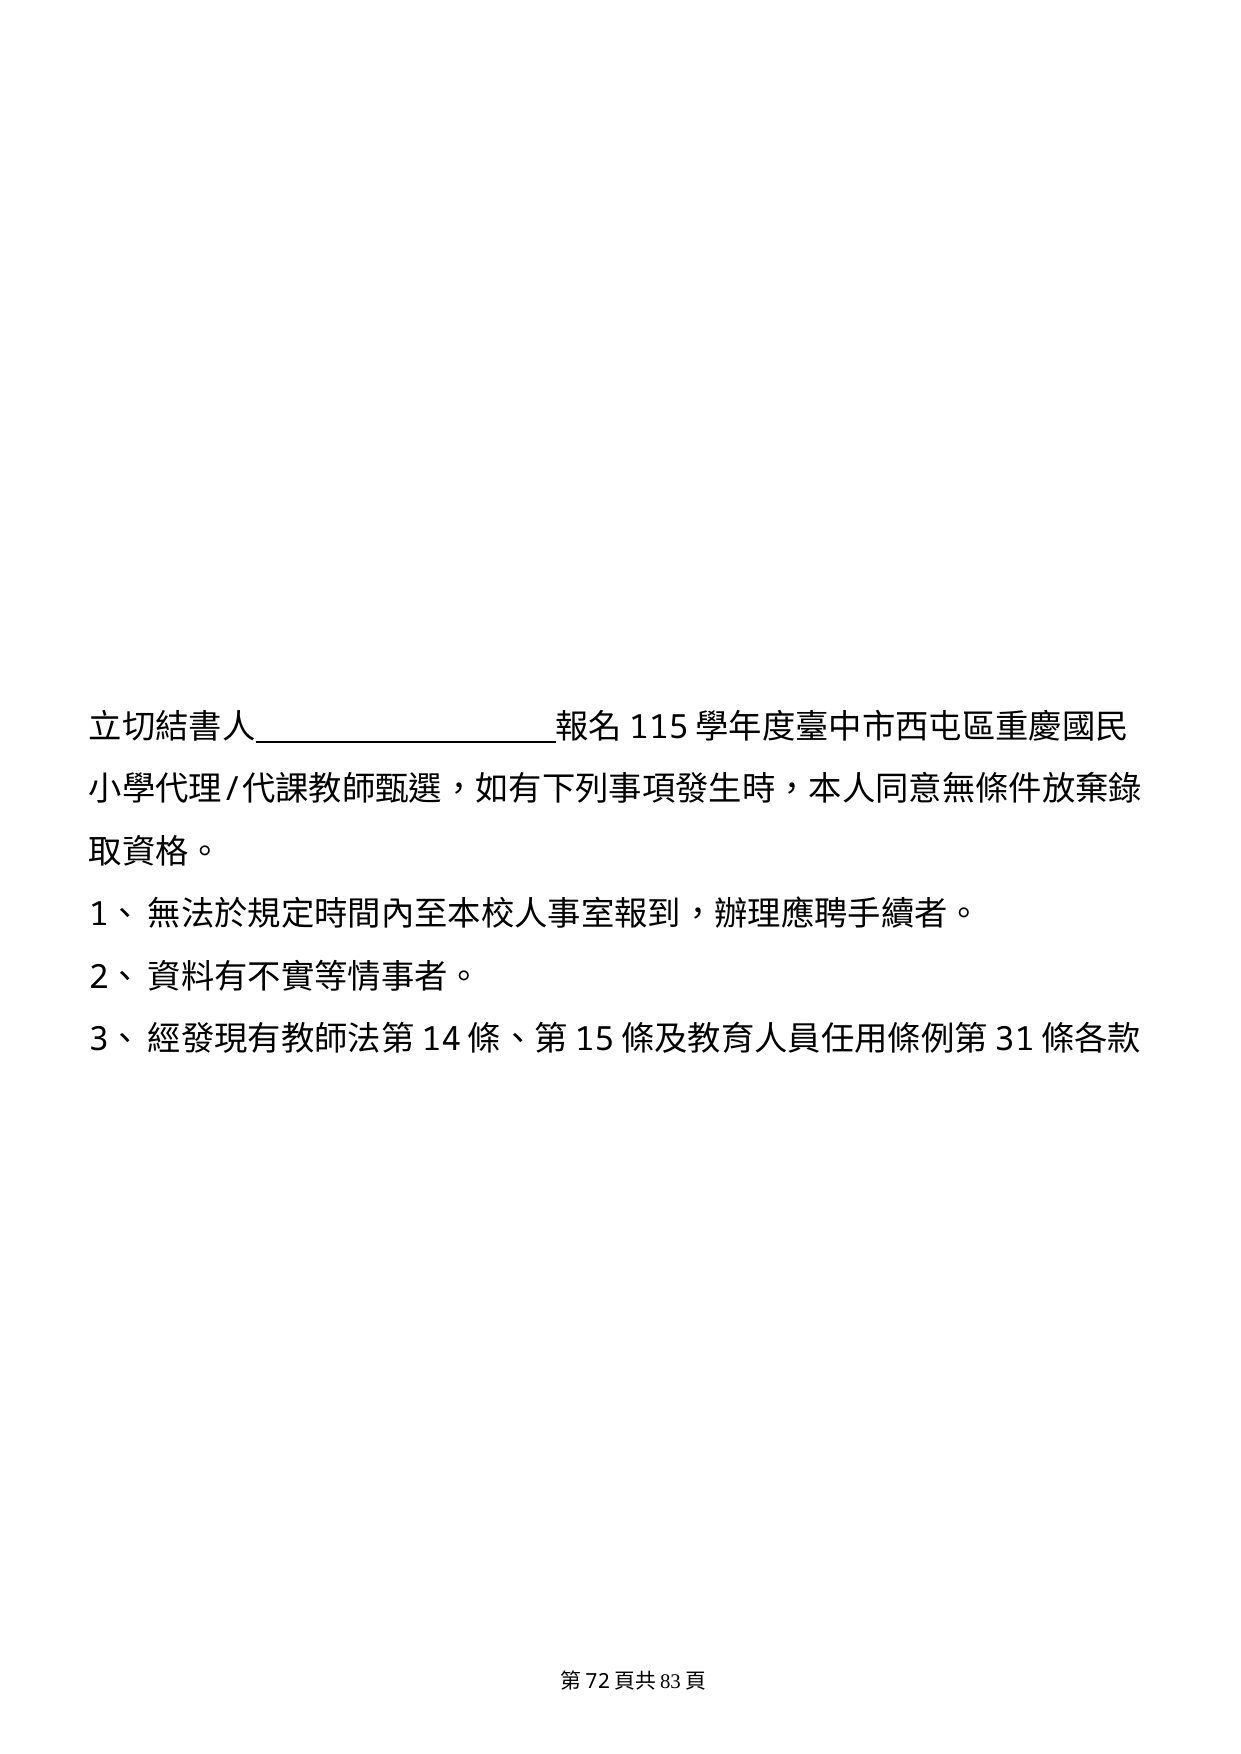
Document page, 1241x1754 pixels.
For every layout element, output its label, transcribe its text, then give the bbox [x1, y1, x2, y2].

list 資料有不實等情事者。 [89, 932, 1152, 995]
text 立切結書人 報名115學年度臺中市西屯區重慶國民小學代理/代課教師甄選，如有下列事項發生時，本人同意無條件放棄錄取資格。 [89, 682, 1152, 870]
list 經發現有教師法第14條、第15條及教育人員任用條例第31條各款 [89, 995, 1152, 1057]
list 無法於規定時間內至本校人事室報到，辦理應聘手續者。 [89, 870, 1152, 932]
